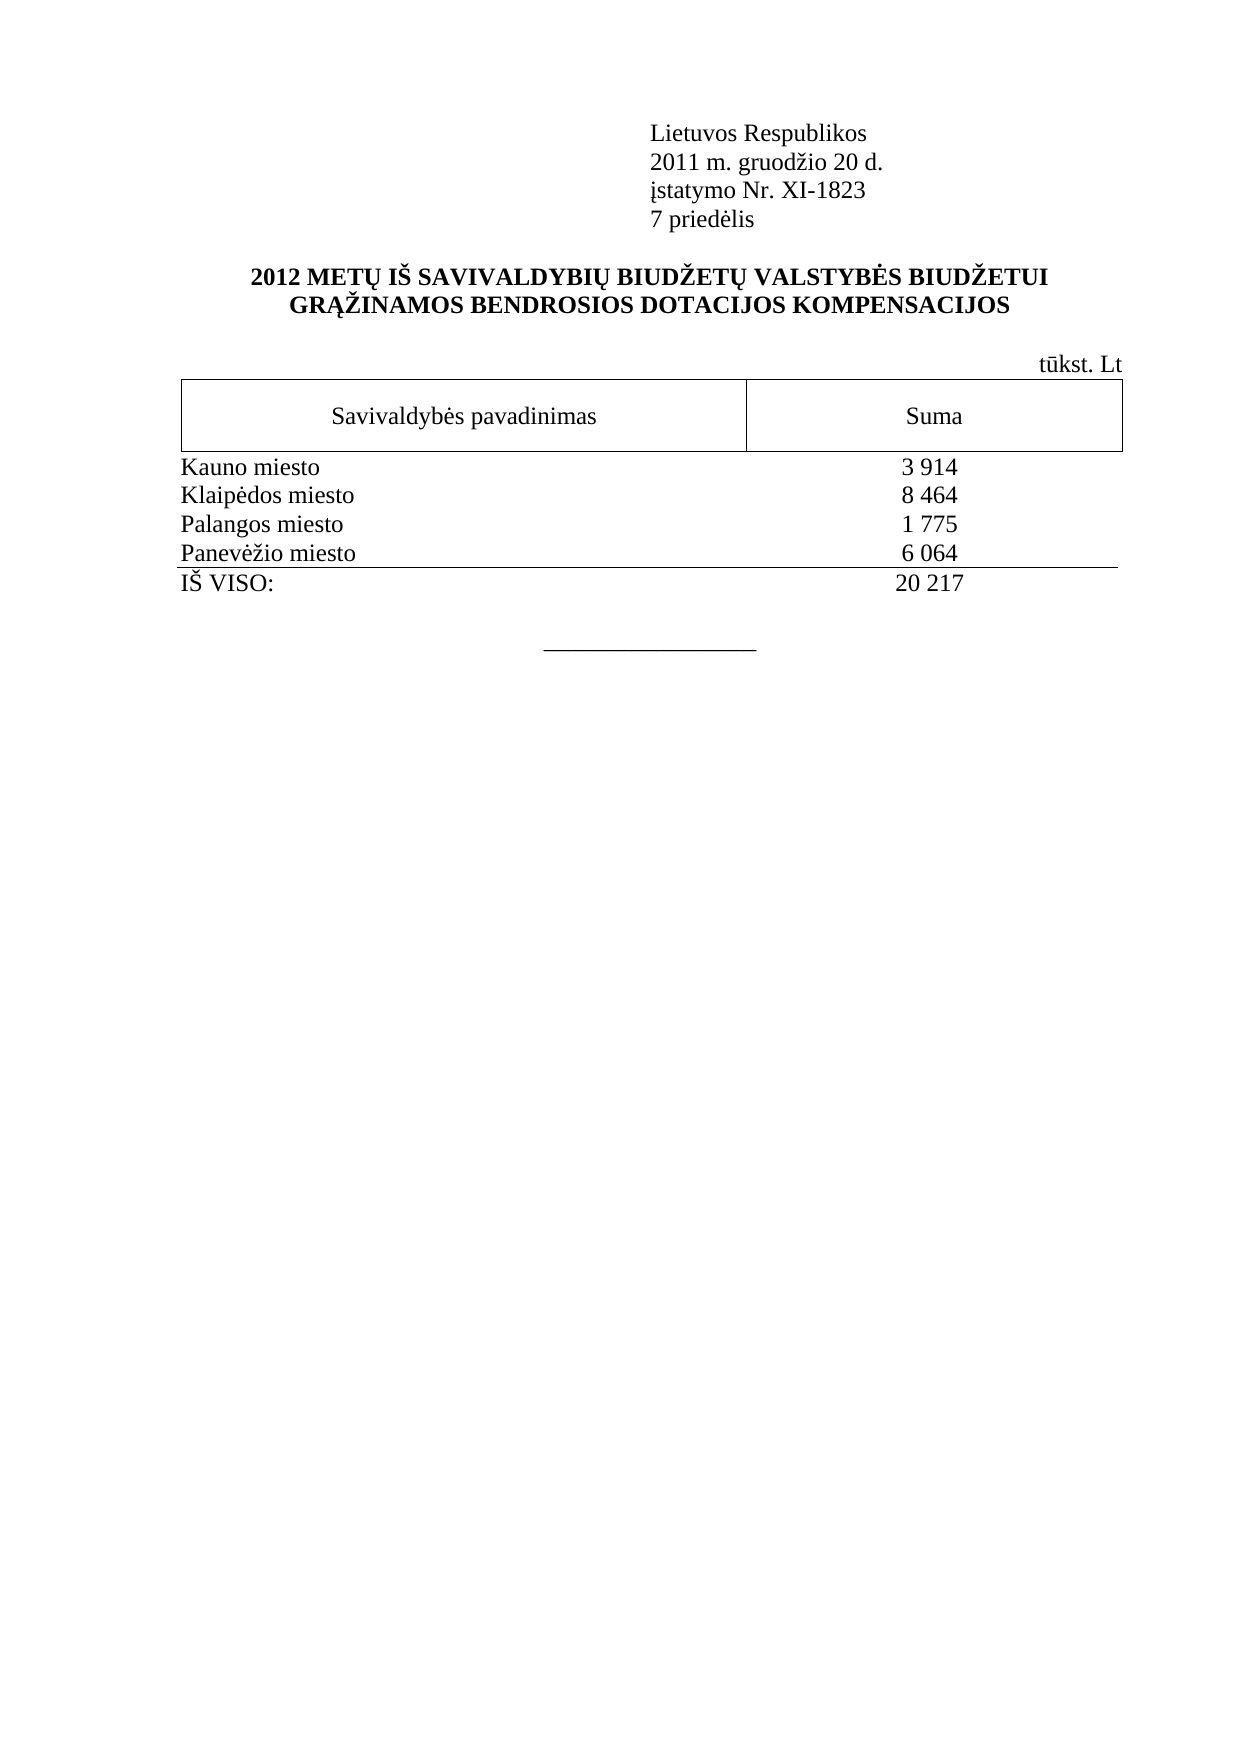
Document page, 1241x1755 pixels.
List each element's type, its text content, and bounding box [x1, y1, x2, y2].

text Lietuvos Respublikos [177, 118, 1122, 147]
table_cell Palangos miesto [177, 509, 742, 538]
table_cell [1118, 567, 1122, 597]
table_cell [1118, 509, 1122, 538]
table_cell Panevėžio miesto [177, 538, 742, 567]
text 7 priedėlis [177, 204, 1122, 233]
table_cell 6 064 [742, 538, 1118, 567]
table_header [182, 348, 746, 378]
text įstatymo Nr. XI-1823 [177, 176, 1122, 204]
table_cell [1118, 452, 1122, 481]
table_header [177, 348, 182, 378]
table_cell 8 464 [742, 481, 1118, 509]
text 2011 m. gruodžio 20 d. [177, 147, 1122, 176]
text _________________ [177, 625, 1122, 654]
text 2012 METŲ IŠ SAVIVALDYBIŲ BIUDŽETŲ VALSTYBĖS BIUDŽETUI GRĄŽINAMOS BENDROSIOS DOTACIJOS KOMPENSACIJOS [177, 262, 1122, 319]
table_cell Klaipėdos miesto [177, 481, 742, 509]
table_cell 1 775 [742, 509, 1118, 538]
table_cell [1118, 481, 1122, 509]
table_cell 3 914 [742, 452, 1118, 481]
table_cell [177, 379, 181, 451]
table_cell Savivaldybės pavadinimas [182, 380, 746, 451]
table_cell Kauno miesto [177, 451, 742, 481]
table_cell [1118, 538, 1122, 567]
table_cell IŠ VISO: [177, 568, 742, 597]
table_cell Suma [747, 380, 1122, 451]
table_header tūkst. Lt [746, 348, 1122, 378]
table_cell 20 217 [742, 568, 1118, 597]
